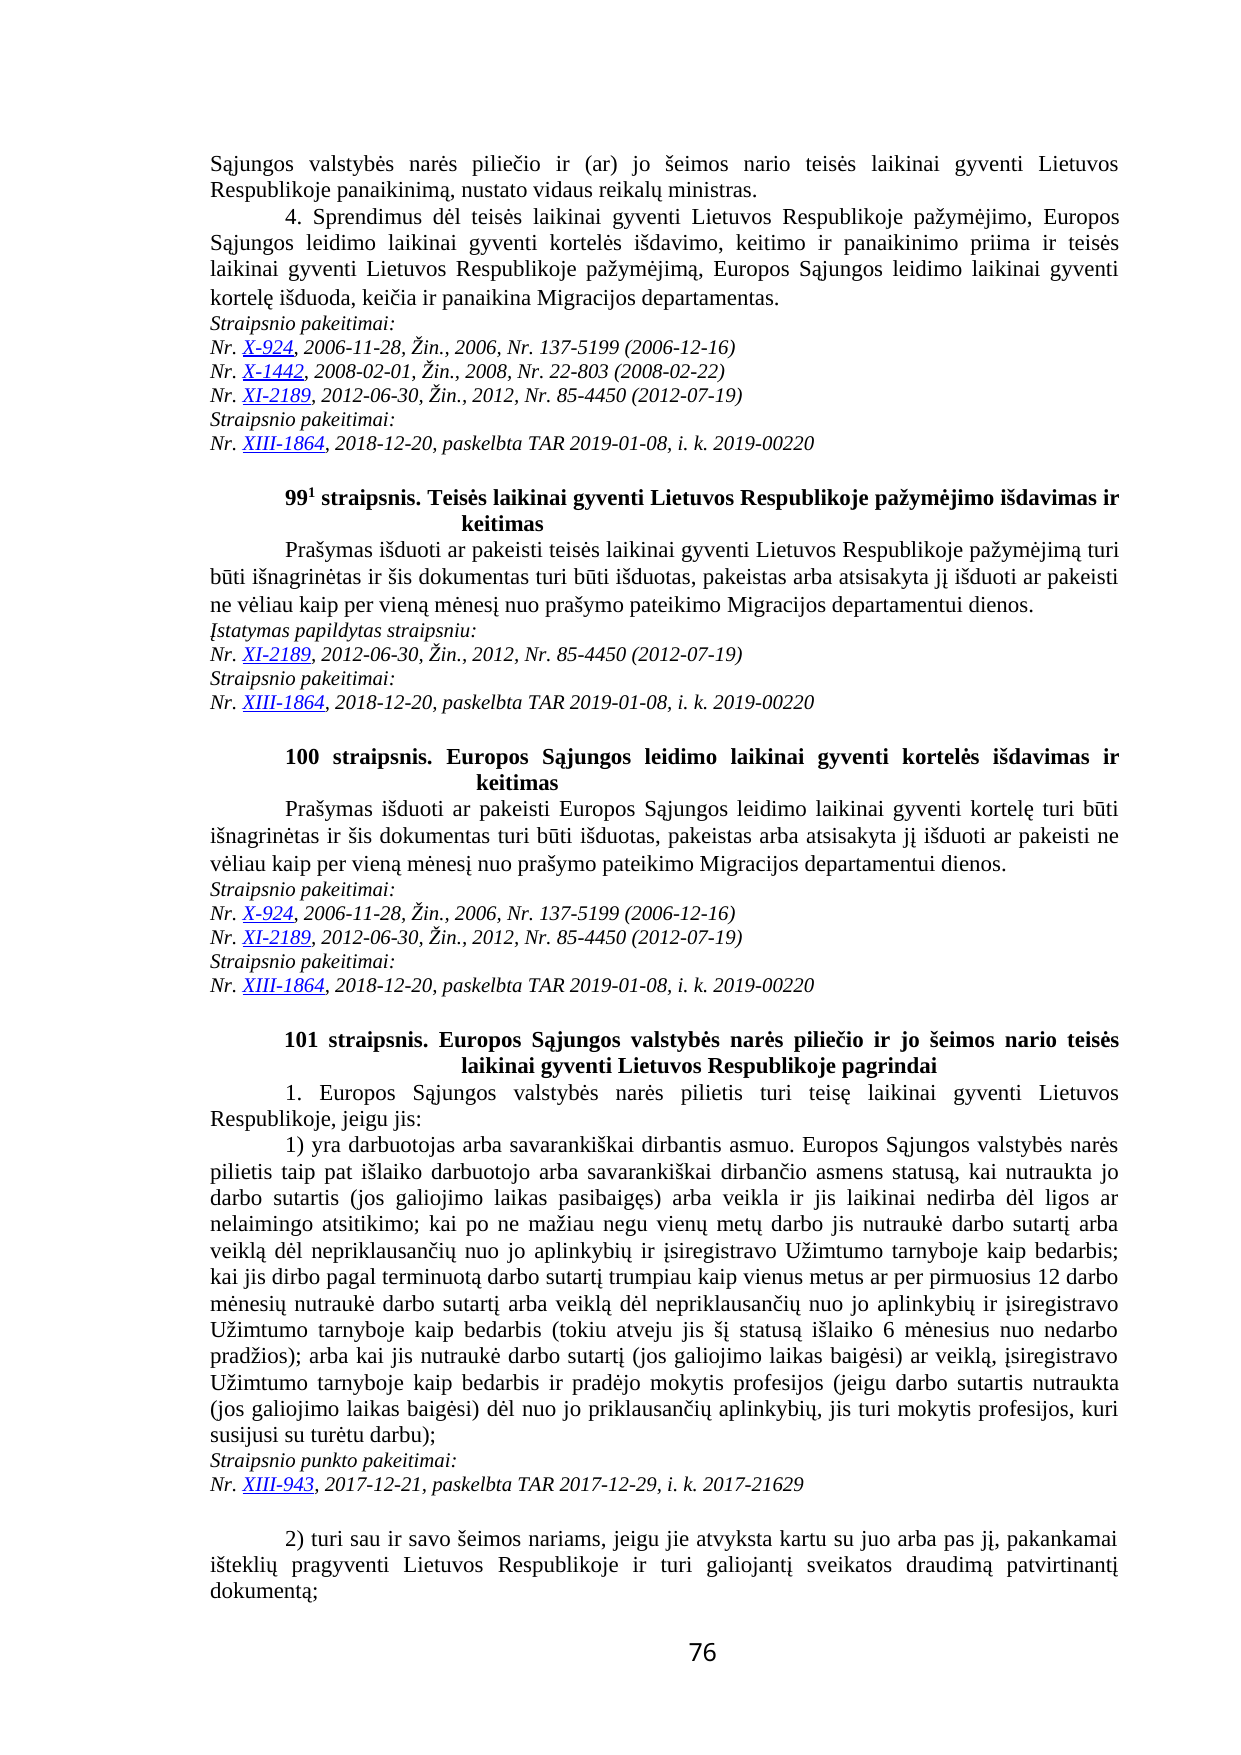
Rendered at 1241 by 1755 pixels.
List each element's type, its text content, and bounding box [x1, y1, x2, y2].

text Prašymas išduoti ar pakeisti Europos Sąjungos leidimo laikinai gyventi kortelę turi būti išnagrinėtas ir šis dokumentas turi būti išduotas, pakeistas arba atsisakyta jį išduoti ar pakeisti ne vėliau kaip per vieną mėnesį nuo prašymo pateikimo Migracijos departamentui dienos. [210, 796, 1120, 877]
text Nr. XI-2189, 2012-06-30, Žin., 2012, Nr. 85-4450 (2012-07-19) [210, 925, 1120, 949]
text Straipsnio pakeitimai: [210, 407, 1120, 431]
text 1. Europos Sąjungos valstybės narės pilietis turi teisę laikinai gyventi Lietuvos Respublikoje, jeigu jis: [210, 1079, 1120, 1131]
text 1) yra darbuotojas arba savarankiškai dirbantis asmuo. Europos Sąjungos valstybės narės pilietis taip pat išlaiko darbuotojo arba savarankiškai dirbančio asmens statusą, kai nutraukta jo darbo sutartis (jos galiojimo laikas pasibaigęs) arba veikla ir jis laikinai nedirba dėl ligos ar nelaimingo atsitikimo; kai po ne mažiau negu vienų metų darbo jis nutraukė darbo sutartį arba veiklą dėl nepriklausančių nuo jo aplinkybių ir įsiregistravo Užimtumo tarnyboje kaip bedarbis; kai jis dirbo pagal terminuotą darbo sutartį trumpiau kaip vienus metus ar per pirmuosius 12 darbo mėnesių nutraukė darbo sutartį arba veiklą dėl nepriklausančių nuo jo aplinkybių ir įsiregistravo Užimtumo tarnyboje kaip bedarbis (tokiu atveju jis šį statusą išlaiko 6 mėnesius nuo nedarbo pradžios); arba kai jis nutraukė darbo sutartį (jos galiojimo laikas baigėsi) ar veiklą, įsiregistravo Užimtumo tarnyboje kaip bedarbis ir pradėjo mokytis profesijos (jeigu darbo sutartis nutraukta (jos galiojimo laikas baigėsi) dėl nuo jo priklausančių aplinkybių, jis turi mokytis profesijos, kuri susijusi su turėtu darbu); [210, 1131, 1120, 1448]
text Straipsnio pakeitimai: [210, 311, 1120, 334]
text 100 straipsnis. Europos Sąjungos leidimo laikinai gyventi kortelės išdavimas ir keitimas [285, 743, 1120, 796]
text 991 straipsnis. Teisės laikinai gyventi Lietuvos Respublikoje pažymėjimo išdavimas ir keitimas [285, 484, 1120, 536]
text Nr. XIII-1864, 2018-12-20, paskelbta TAR 2019-01-08, i. k. 2019-00220 [210, 431, 1120, 455]
text Nr. XIII-943, 2017-12-21, paskelbta TAR 2017-12-29, i. k. 2017-21629 [210, 1472, 1120, 1496]
text Įstatymas papildytas straipsniu: [210, 618, 1120, 642]
text 4. Sprendimus dėl teisės laikinai gyventi Lietuvos Respublikoje pažymėjimo, Europos Sąjungos leidimo laikinai gyventi kortelės išdavimo, keitimo ir panaikinimo priima ir teisės laikinai gyventi Lietuvos Respublikoje pažymėjimą, Europos Sąjungos leidimo laikinai gyventi kortelę išduoda, keičia ir panaikina Migracijos departamentas. [210, 203, 1120, 311]
text Straipsnio pakeitimai: [210, 666, 1120, 690]
text Nr. X-924, 2006-11-28, Žin., 2006, Nr. 137-5199 (2006-12-16) [210, 901, 1120, 925]
text Straipsnio pakeitimai: [210, 949, 1120, 973]
text Nr. X-1442, 2008-02-01, Žin., 2008, Nr. 22-803 (2008-02-22) [210, 359, 1120, 383]
text 101 straipsnis. Europos Sąjungos valstybės narės piliečio ir jo šeimos nario teisės laikinai gyventi Lietuvos Respublikoje pagrindai [284, 1026, 1120, 1079]
text Nr. XIII-1864, 2018-12-20, paskelbta TAR 2019-01-08, i. k. 2019-00220 [210, 690, 1120, 714]
text Sąjungos valstybės narės piliečio ir (ar) jo šeimos nario teisės laikinai gyventi Lietuvos Respublikoje panaikinimą, nustato vidaus reikalų ministras. [210, 150, 1120, 203]
text Straipsnio pakeitimai: [210, 877, 1120, 901]
text Straipsnio punkto pakeitimai: [210, 1448, 1120, 1472]
text Nr. XI-2189, 2012-06-30, Žin., 2012, Nr. 85-4450 (2012-07-19) [210, 642, 1120, 666]
text 2) turi sau ir savo šeimos nariams, jeigu jie atvyksta kartu su juo arba pas jį, pakankamai išteklių pragyventi Lietuvos Respublikoje ir turi galiojantį sveikatos draudimą patvirtinantį dokumentą; [210, 1524, 1120, 1604]
text Nr. XI-2189, 2012-06-30, Žin., 2012, Nr. 85-4450 (2012-07-19) [210, 383, 1120, 407]
text Nr. X-924, 2006-11-28, Žin., 2006, Nr. 137-5199 (2006-12-16) [210, 334, 1120, 359]
text Nr. XIII-1864, 2018-12-20, paskelbta TAR 2019-01-08, i. k. 2019-00220 [210, 973, 1120, 997]
text Prašymas išduoti ar pakeisti teisės laikinai gyventi Lietuvos Respublikoje pažymėjimą turi būti išnagrinėtas ir šis dokumentas turi būti išduotas, pakeistas arba atsisakyta jį išduoti ar pakeisti ne vėliau kaip per vieną mėnesį nuo prašymo pateikimo Migracijos departamentui dienos. [210, 536, 1120, 618]
